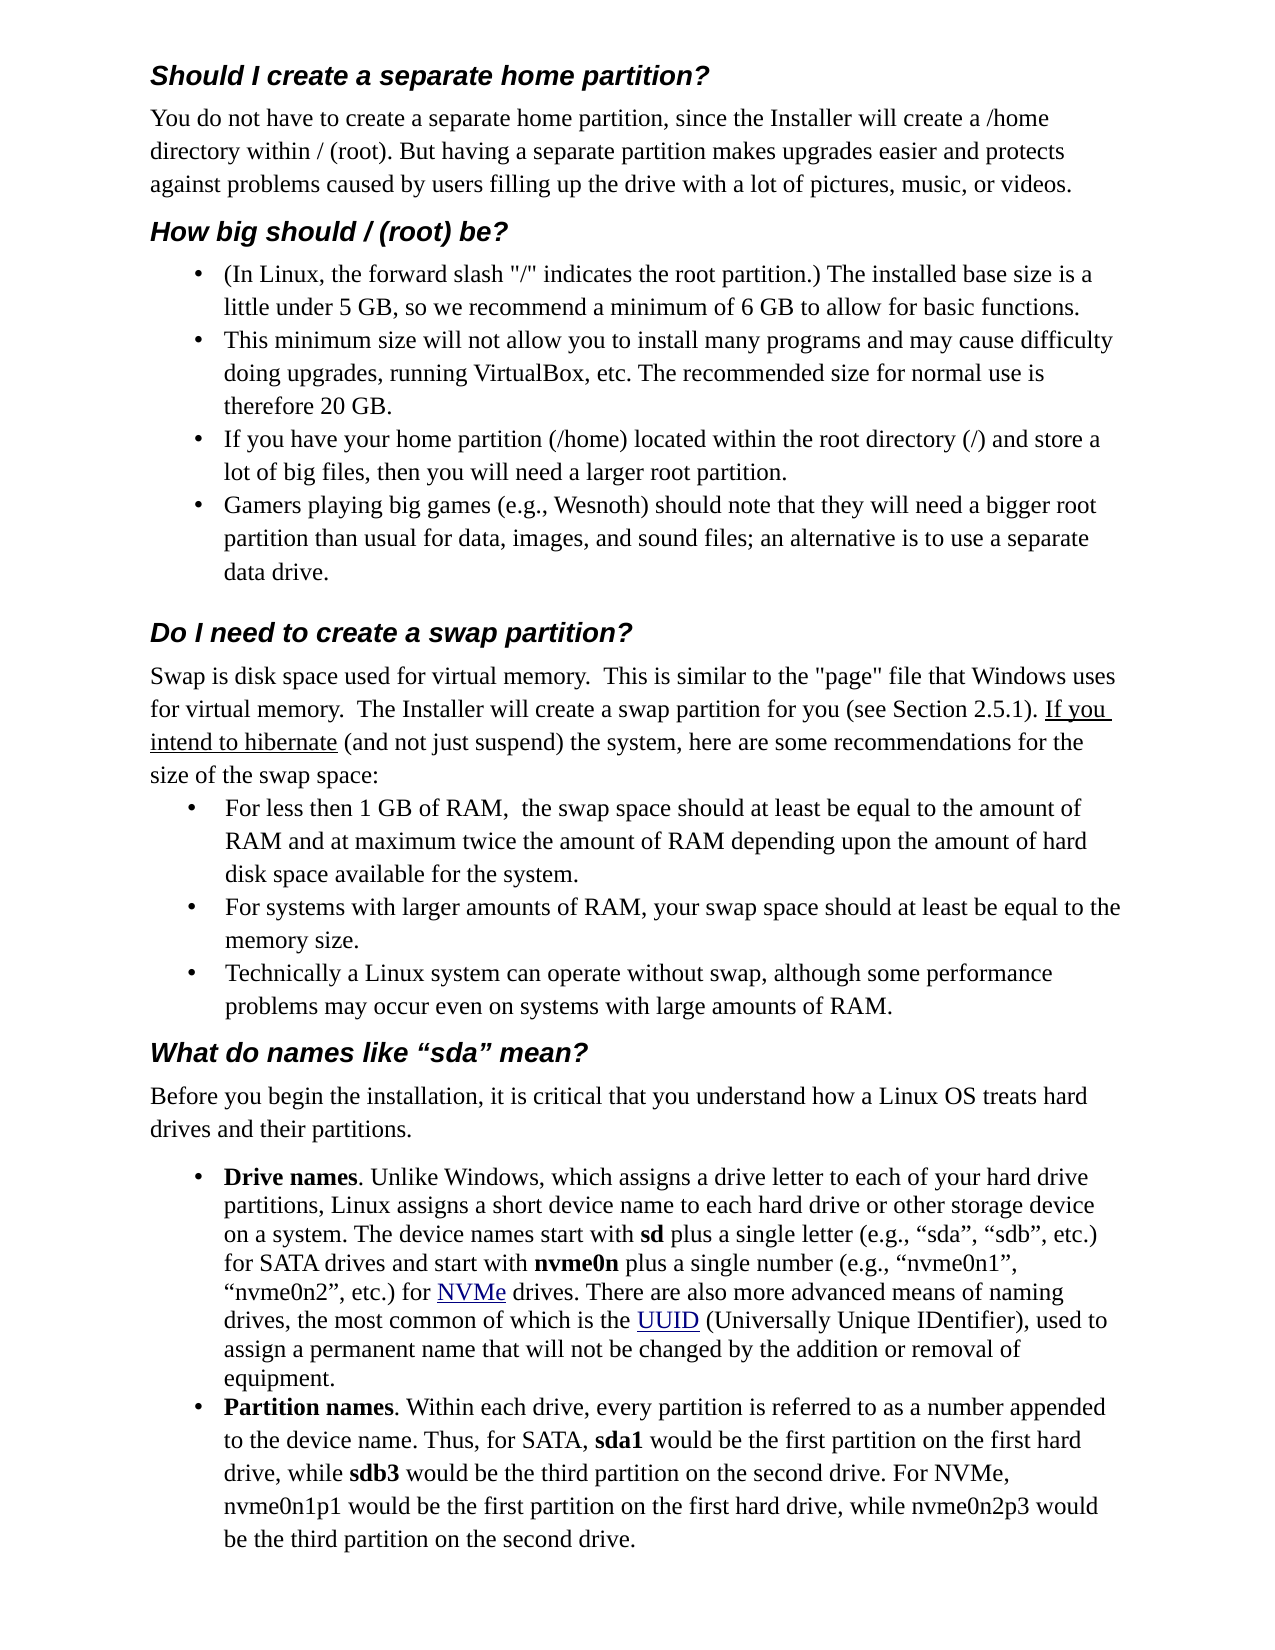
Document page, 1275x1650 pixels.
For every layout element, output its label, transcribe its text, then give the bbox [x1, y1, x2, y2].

list Technically a Linux system can operate without swap, although some performance problems may occur even on systems with large amounts of RAM. [187, 958, 1125, 1020]
list This minimum size will not allow you to install many programs and may cause difficulty doing upgrades, running VirtualBox, etc. The recommended size for normal use is therefore 20 GB. [194, 325, 1125, 420]
text You do not have to create a separate home partition, since the Installer will create a /home directory within / (root). But having a separate partition makes upgrades easier and protects against problems caused by users filling up the drive with a lot of pictures, music, or videos. [150, 103, 1125, 198]
list For less then 1 GB of RAM, the swap space should at least be equal to the amount of RAM and at maximum twice the amount of RAM depending upon the amount of hard disk space available for the system. [187, 793, 1125, 888]
list Drive names. Unlike Windows, which assigns a drive letter to each of your hard drive partitions, Linux assigns a short device name to each hard drive or other storage device on a system. The device names start with sd plus a single letter (e.g., “sda”, “sdb”, etc.) for SATA drives and start with nvme0n plus a single number (e.g., “nvme0n1”, “nvme0n2”, etc.) for NVMe drives. There are also more advanced means of naming drives, the most common of which is the UUID (Universally Unique IDentifier), used to assign a permanent name that will not be changed by the addition or removal of equipment. [194, 1162, 1125, 1392]
subtitle How big should / (root) be? [150, 215, 1125, 247]
list Partition names. Within each drive, every partition is referred to as a number appended to the device name. Thus, for SATA, sda1 would be the first partition on the first hard drive, while sdb3 would be the third partition on the second drive. For NVMe, nvme0n1p1 would be the first partition on the first hard drive, while nvme0n2p3 would be the third partition on the second drive. [194, 1392, 1125, 1553]
list (In Linux, the forward slash "/" indicates the root partition.) The installed base size is a little under 5 GB, so we recommend a minimum of 6 GB to allow for basic functions. [194, 259, 1125, 321]
text Swap is disk space used for virtual memory. This is similar to the "page" file that Windows uses for virtual memory. The Installer will create a swap partition for you (see Section 2.5.1). If you intend to hibernate (and not just suspend) the system, here are some recommendations for the size of the swap space: [150, 661, 1125, 789]
list Gamers playing big games (e.g., Wesnoth) should note that they will need a bigger root partition than usual for data, images, and sound files; an alternative is to use a separate data drive. [194, 491, 1125, 585]
list If you have your home partition (/home) located within the root directory (/) and store a lot of big files, then you will need a larger root partition. [194, 424, 1125, 486]
subtitle What do names like “sda” mean? [150, 1037, 1125, 1069]
subtitle Should I create a separate home partition? [150, 59, 1125, 91]
list For systems with larger amounts of RAM, your swap space should at least be equal to the memory size. [187, 892, 1125, 954]
subtitle Do I need to create a swap partition? [150, 617, 1125, 648]
text Before you begin the installation, it is critical that you understand how a Linux OS treats hard drives and their partitions. [150, 1081, 1125, 1143]
